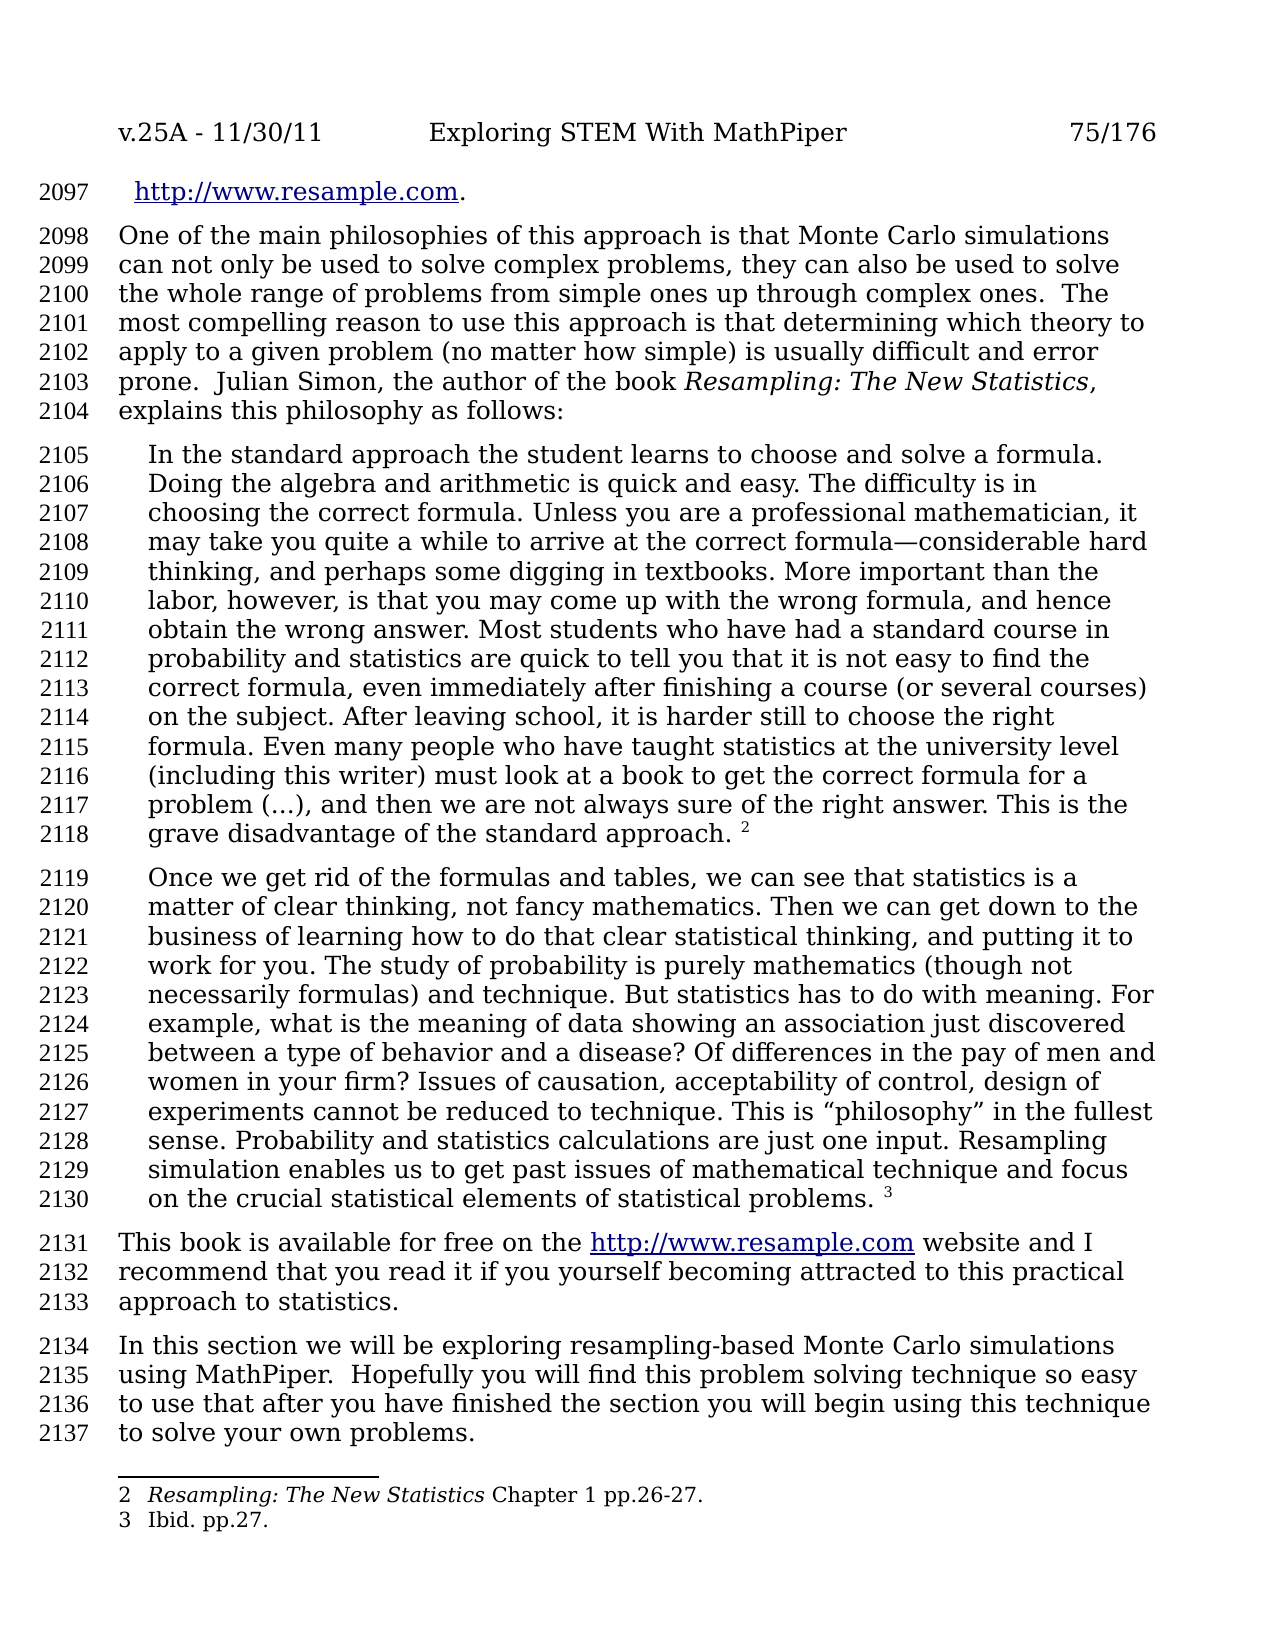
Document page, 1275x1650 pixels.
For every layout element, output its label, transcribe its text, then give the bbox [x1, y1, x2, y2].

text This book is available for free on the http://www.resample.com website and I recommend that you read it if you yourself becoming attracted to this practical approach to statistics. [118, 1228, 1157, 1316]
text One of the main philosophies of this approach is that Monte Carlo simulations can not only be used to solve complex problems, they can also be used to solve the whole range of problems from simple ones up through complex ones. The most compelling reason to use this approach is that determining which theory to apply to a given problem (no matter how simple) is usually difficult and error prone. Julian Simon, the author of the book Resampling: The New Statistics, explains this philosophy as follows: [118, 221, 1157, 425]
text In this section we will be exploring resampling-based Monte Carlo simulations using MathPiper. Hopefully you will find this problem solving technique so easy to use that after you have finished the section you will begin using this technique to solve your own problems. [118, 1331, 1157, 1448]
text Resampling: The New Statistics Chapter 1 pp.26-27. [118, 1483, 1157, 1508]
text http://www.resample.com. [118, 177, 1157, 206]
text In the standard approach the student learns to choose and solve a formula. Doing the algebra and arithmetic is quick and easy. The difficulty is in choosing the correct formula. Unless you are a professional mathematician, it may take you quite a while to arrive at the correct formula—considerable hard thinking, and perhaps some digging in textbooks. More important than the labor, however, is that you may come up with the wrong formula, and hence obtain the wrong answer. Most students who have had a standard course in probability and statistics are quick to tell you that it is not easy to find the correct formula, even immediately after finishing a course (or several courses) on the subject. After leaving school, it is harder still to choose the right formula. Even many people who have taught statistics at the university level (including this writer) must look at a book to get the correct formula for a problem (...), and then we are not always sure of the right answer. This is the grave disadvantage of the standard approach. [148, 440, 1157, 848]
text Ibid. pp.27. [118, 1508, 1157, 1532]
text Once we get rid of the formulas and tables, we can see that statistics is a matter of clear thinking, not fancy mathematics. Then we can get down to the business of learning how to do that clear statistical thinking, and putting it to work for you. The study of probability is purely mathematics (though not necessarily formulas) and technique. But statistics has to do with meaning. For example, what is the meaning of data showing an association just discovered between a type of behavior and a disease? Of differences in the pay of men and women in your firm? Issues of causation, acceptability of control, design of experiments cannot be reduced to technique. This is “philosophy” in the fullest sense. Probability and statistics calculations are just one input. Resampling simulation enables us to get past issues of mathematical technique and focus on the crucial statistical elements of statistical problems. [148, 863, 1157, 1213]
